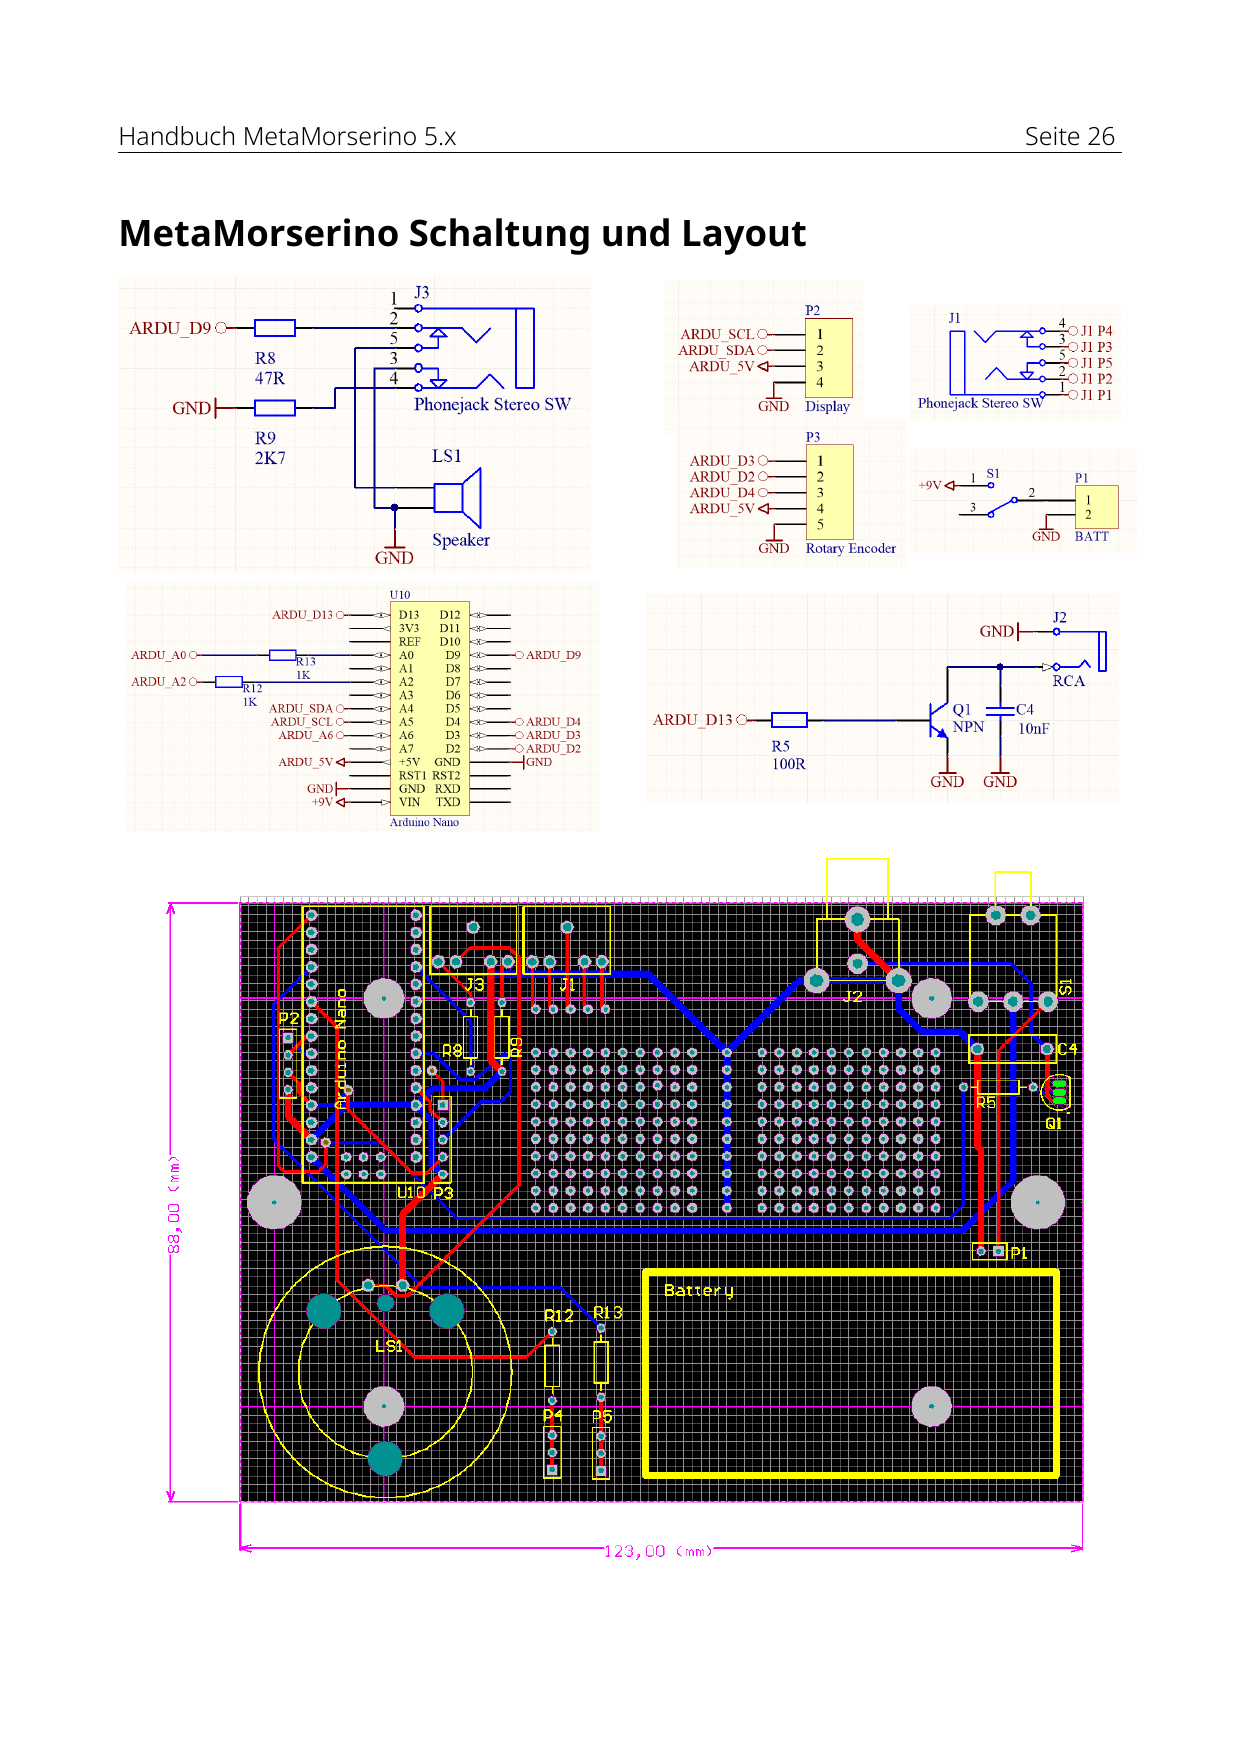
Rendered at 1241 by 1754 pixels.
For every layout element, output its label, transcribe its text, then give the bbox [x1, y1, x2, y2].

picture [664, 280, 907, 568]
subtitle MetaMorserino Schaltung und Layout [118, 208, 1122, 257]
picture [118, 276, 591, 573]
picture [125, 581, 599, 832]
picture [910, 448, 1137, 553]
picture [148, 854, 1094, 1561]
picture [646, 593, 1119, 803]
picture [910, 305, 1121, 421]
